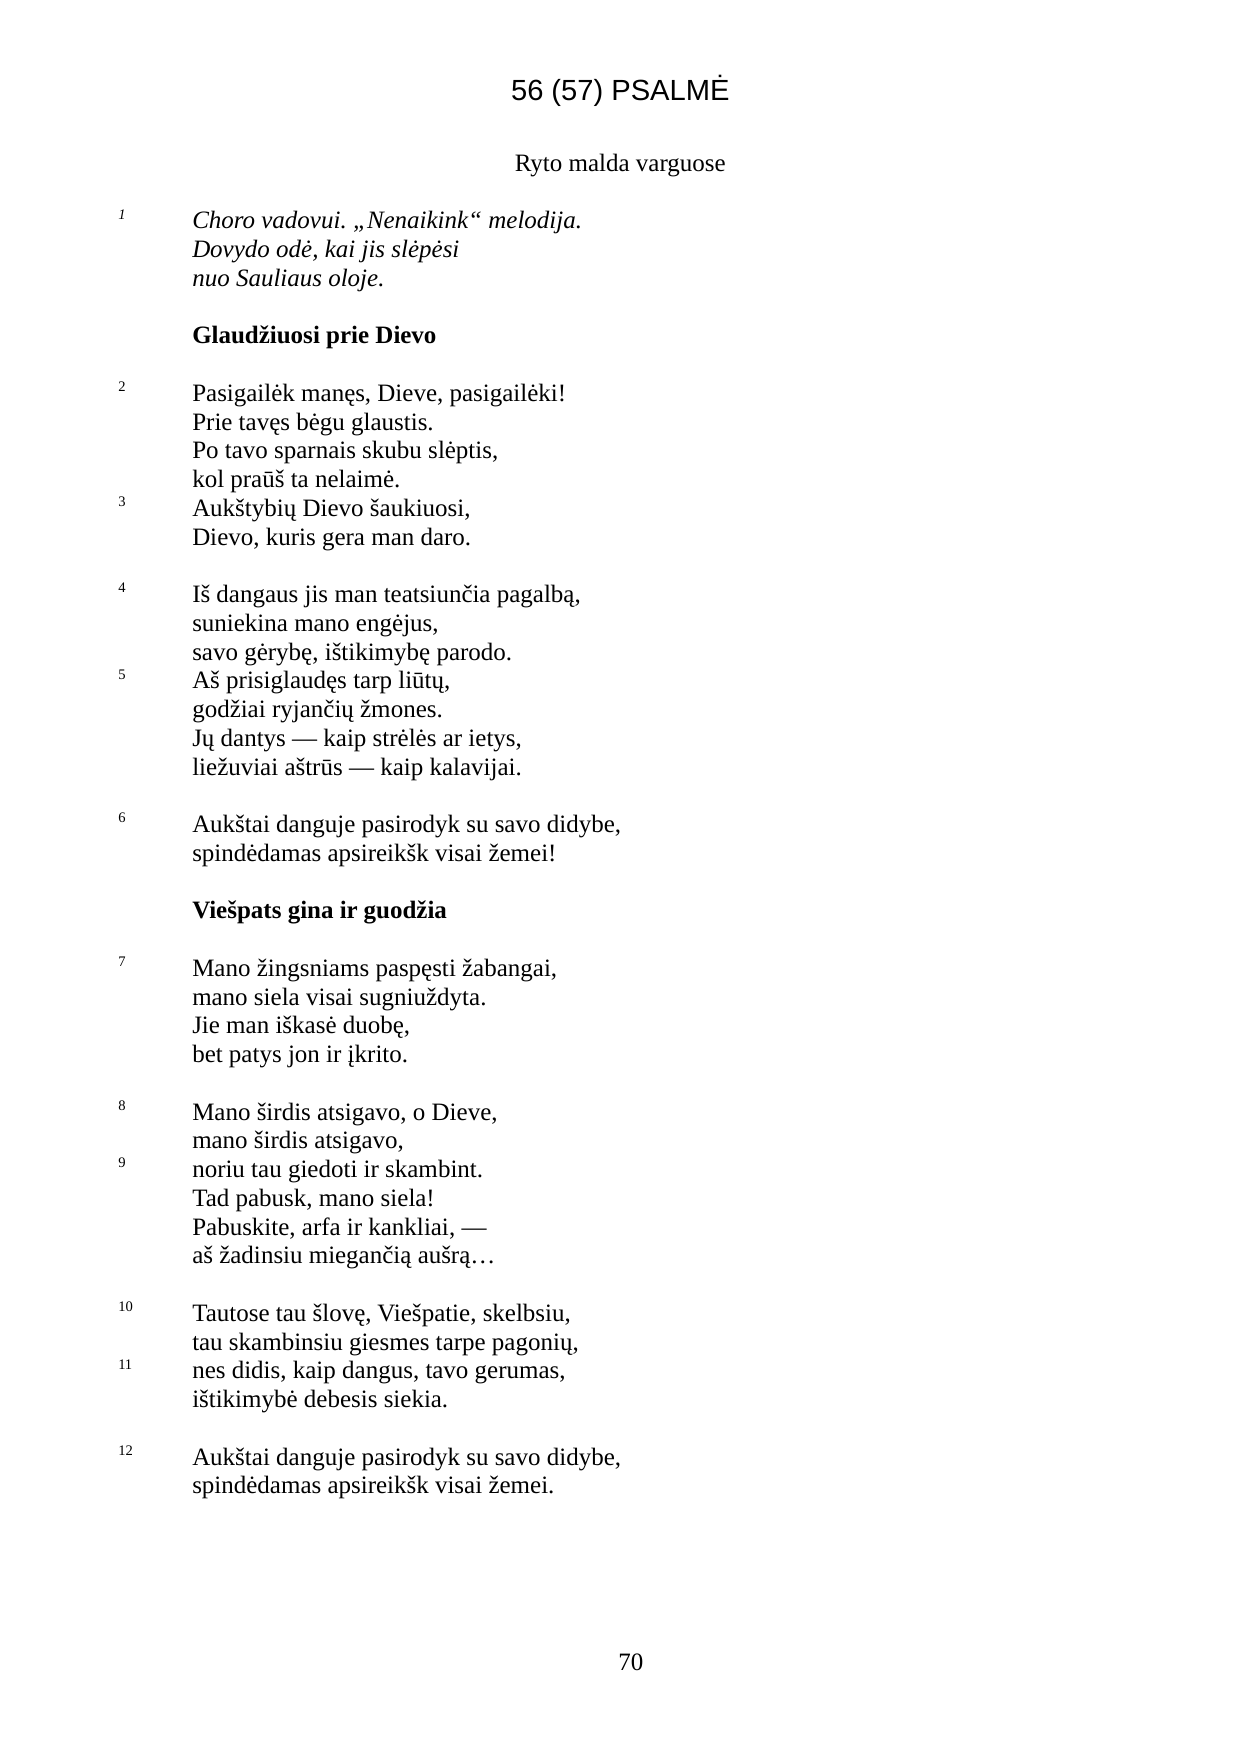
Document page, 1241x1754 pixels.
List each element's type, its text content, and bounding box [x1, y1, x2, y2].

text 10 Tautose tau šlovę, Viešpatie, skelbsiu, [118, 1298, 1122, 1327]
text Jie man iškasė duobę, [118, 1011, 1122, 1039]
text 4 Iš dangaus jis man teatsiunčia pagalbą, [118, 579, 1122, 608]
text 5 Aš prisiglaudęs tarp liūtų, [118, 666, 1122, 694]
text 11 nes didis, kaip dangus, tavo gerumas, [118, 1356, 1122, 1384]
text 8 Mano širdis atsigavo, o Dieve, [118, 1097, 1122, 1126]
text spindėdamas apsireikšk visai žemei! [118, 838, 1122, 867]
text Po tavo sparnais skubu slėptis, [118, 436, 1122, 464]
text Pabuskite, arfa ir kankliai, — [118, 1212, 1122, 1241]
text tau skambinsiu giesmes tarpe pagonių, [118, 1327, 1122, 1356]
text 9 noriu tau giedoti ir skambint. [118, 1154, 1122, 1183]
text spindėdamas apsireikšk visai žemei. [118, 1471, 1122, 1499]
text Prie tavęs bėgu glaustis. [118, 407, 1122, 436]
text godžiai ryjančių žmones. [118, 694, 1122, 723]
text savo gėrybę, ištikimybę parodo. [118, 637, 1122, 666]
text kol praūš ta nelaimė. [118, 464, 1122, 493]
text Glaudžiuosi prie Dievo [118, 321, 1122, 349]
text mano siela visai sugniuždyta. [118, 982, 1122, 1011]
text 6 Aukštai danguje pasirodyk su savo didybe, [118, 809, 1122, 838]
text aš žadinsiu miegančią aušrą… [118, 1241, 1122, 1269]
text Viešpats gina ir guodžia [118, 896, 1122, 924]
subtitle 56 (57) PSALMĖ [118, 73, 1122, 107]
text 12 Aukštai danguje pasirodyk su savo didybe, [118, 1442, 1122, 1471]
text 7 Mano žingsniams paspęsti žabangai, [118, 953, 1122, 982]
text bet patys jon ir įkrito. [118, 1039, 1122, 1068]
text liežuviai aštrūs — kaip kalavijai. [118, 752, 1122, 781]
text Dovydo odė, kai jis slėpėsi [118, 234, 1122, 263]
text Jų dantys — kaip strėlės ar ietys, [118, 723, 1122, 752]
text Ryto malda varguose [118, 148, 1122, 177]
text Dievo, kuris gera man daro. [118, 522, 1122, 551]
text mano širdis atsigavo, [118, 1126, 1122, 1154]
text nuo Sauliaus oloje. [118, 263, 1122, 292]
text 3 Aukštybių Dievo šaukiuosi, [118, 493, 1122, 522]
text 2 Pasigailėk manęs, Dieve, pasigailėki! [118, 378, 1122, 407]
text suniekina mano engėjus, [118, 608, 1122, 637]
text 1 Choro vadovui. „Nenaikink“ melodija. [118, 206, 1122, 234]
text ištikimybė debesis siekia. [118, 1384, 1122, 1413]
text Tad pabusk, mano siela! [118, 1183, 1122, 1212]
